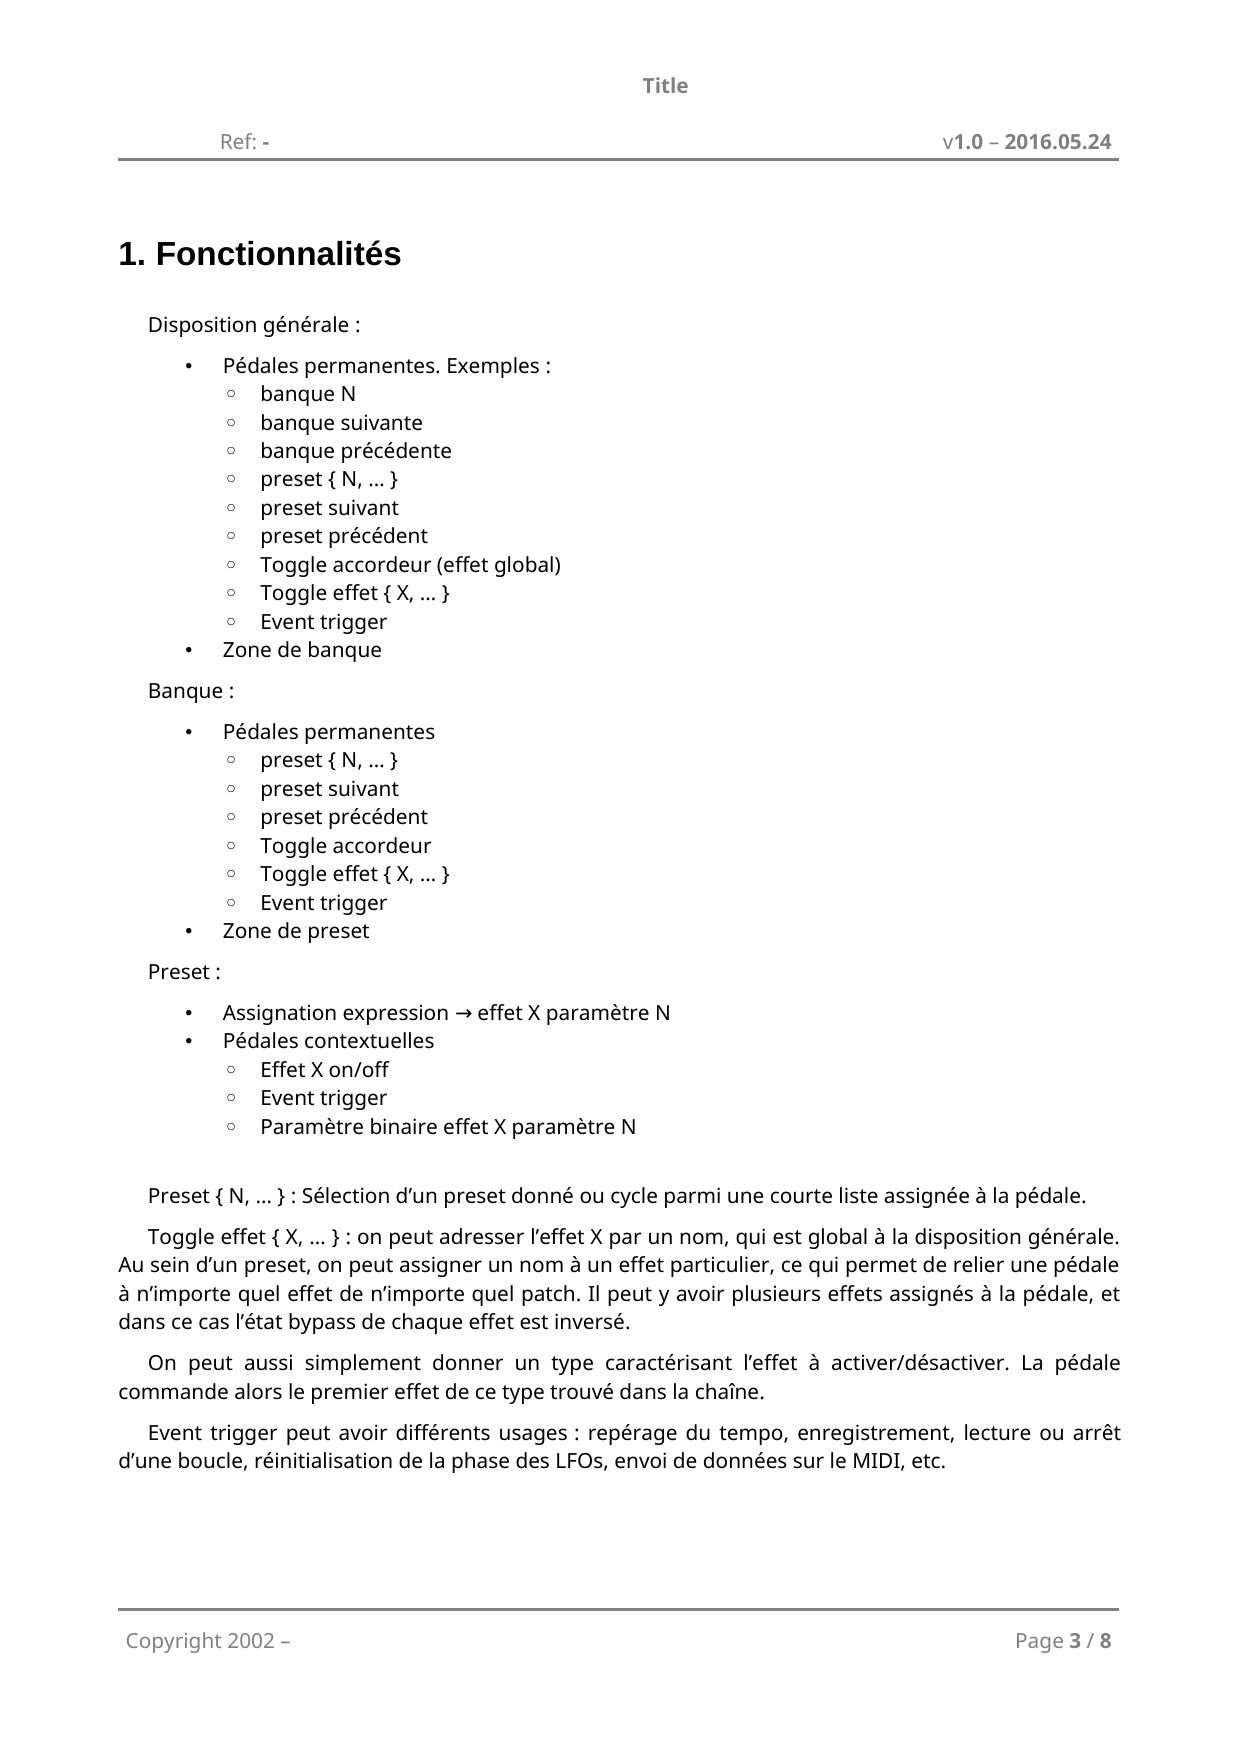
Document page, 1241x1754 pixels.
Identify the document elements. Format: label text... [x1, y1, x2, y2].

text Event trigger peut avoir différents usages : repérage du tempo, enregistrement, lecture ou arrêt d’une boucle, réinitialisation de la phase des LFOs, envoi de données sur le MIDI, etc. [118, 1418, 1122, 1474]
list banque précédente [223, 436, 1122, 464]
list preset suivant [223, 774, 1122, 802]
list Event trigger [223, 607, 1122, 635]
text Toggle effet { X, … } : on peut adresser l’effet X par un nom, qui est global à la disposition générale. Au sein d’un preset, on peut assigner un nom à un effet particulier, ce qui permet de relier une pédale à n’importe quel effet de n’importe quel patch. Il peut y avoir plusieurs effets assignés à la pédale, et dans ce cas l’état bypass de chaque effet est inversé. [118, 1222, 1122, 1336]
text Banque : [118, 676, 1122, 704]
subtitle Fonctionnalités [118, 234, 1122, 272]
list Pédales contextuelles [185, 1026, 1122, 1055]
list Zone de banque [185, 635, 1122, 664]
list Pédales permanentes [185, 717, 1122, 746]
list Zone de preset [185, 916, 1122, 944]
list Event trigger [223, 888, 1122, 916]
text Preset { N, … } : Sélection d’un preset donné ou cycle parmi une courte liste assignée à la pédale. [118, 1181, 1122, 1209]
list Event trigger [223, 1083, 1122, 1112]
list Assignation expression → effet X paramètre N [185, 998, 1122, 1026]
list Toggle accordeur (effet global) [223, 550, 1122, 578]
list preset suivant [223, 493, 1122, 521]
list Toggle accordeur [223, 831, 1122, 859]
list Toggle effet { X, … } [223, 578, 1122, 607]
list banque N [223, 379, 1122, 408]
list banque suivante [223, 408, 1122, 436]
list Paramètre binaire effet X paramètre N [223, 1112, 1122, 1140]
list Effet X on/off [223, 1055, 1122, 1083]
text Preset : [118, 957, 1122, 986]
list preset précédent [223, 521, 1122, 550]
list preset { N, … } [223, 464, 1122, 493]
list preset précédent [223, 802, 1122, 831]
text On peut aussi simplement donner un type caractérisant l’effet à activer/désactiver. La pédale commande alors le premier effet de ce type trouvé dans la chaîne. [118, 1348, 1122, 1405]
list preset { N, … } [223, 746, 1122, 774]
list Pédales permanentes. Exemples : [185, 351, 1122, 379]
list Toggle effet { X, … } [223, 859, 1122, 888]
text Disposition générale : [118, 310, 1122, 338]
